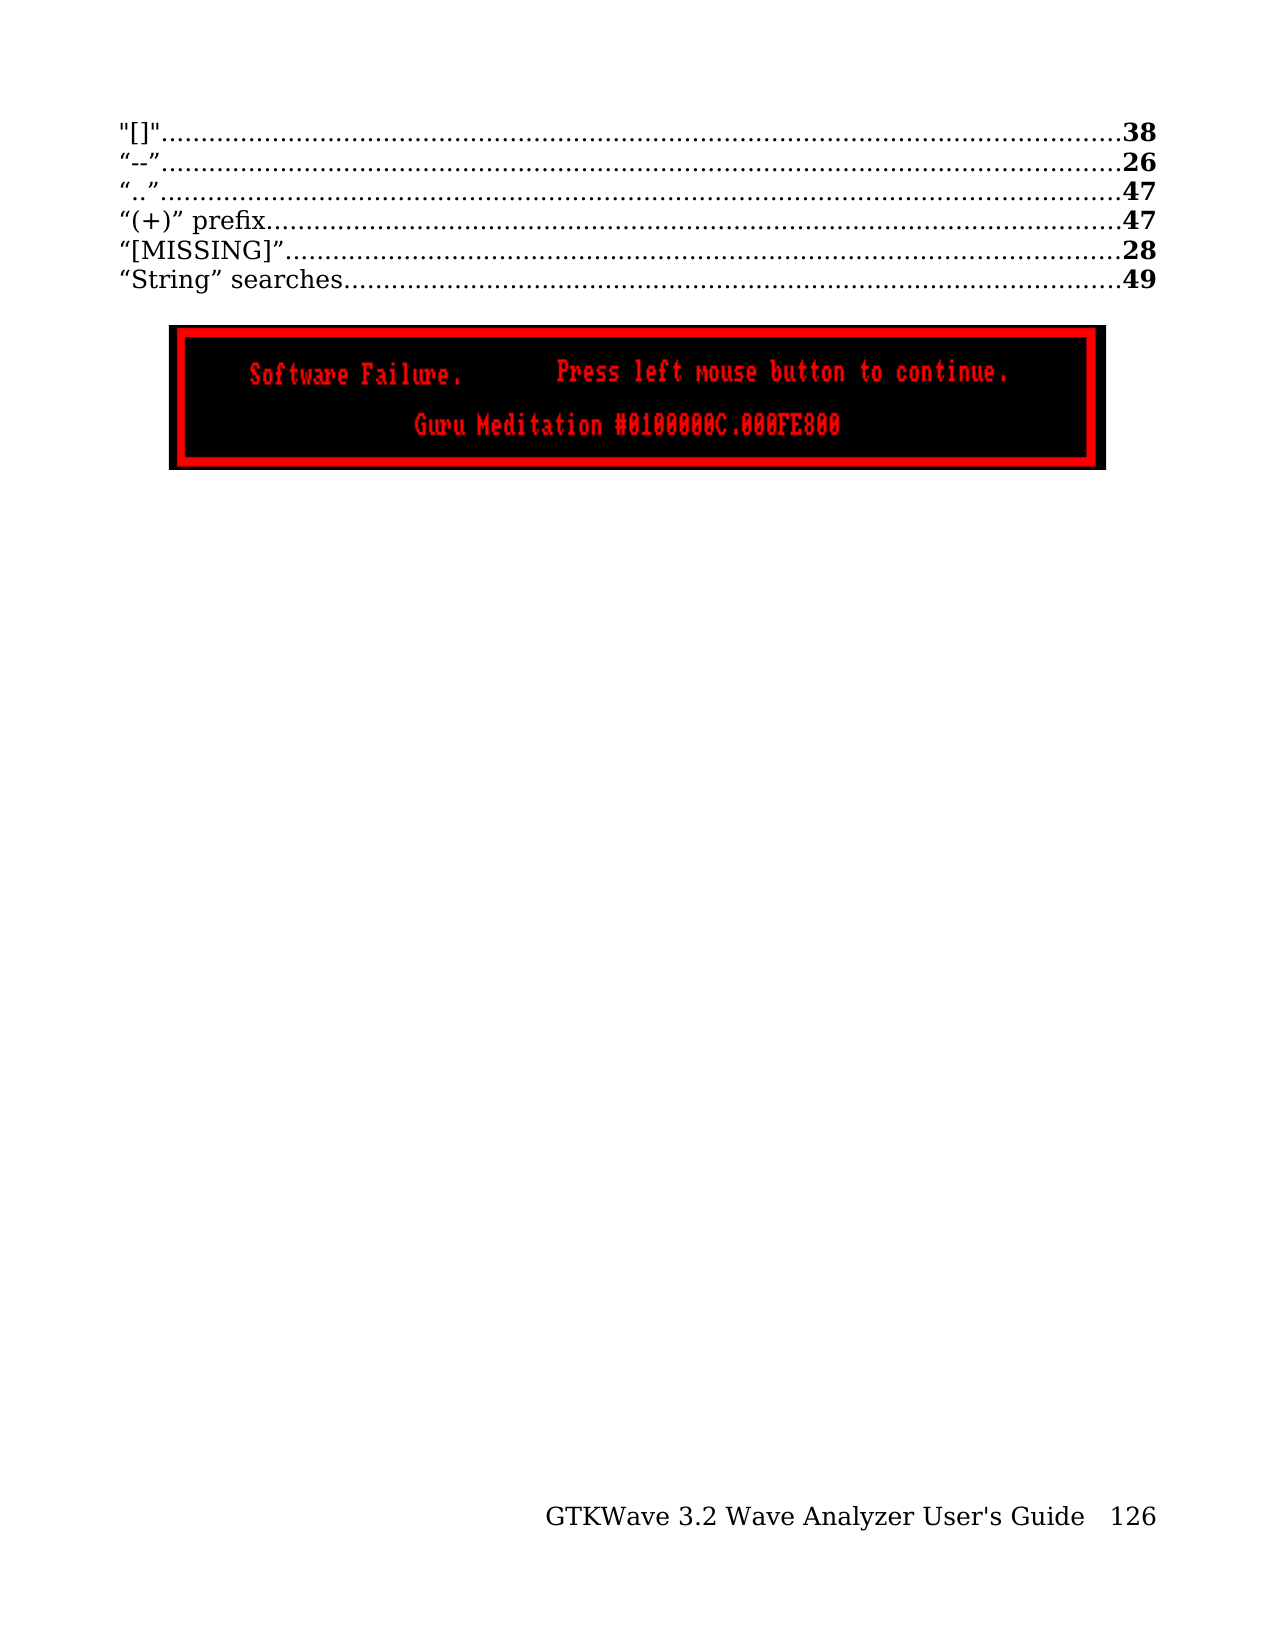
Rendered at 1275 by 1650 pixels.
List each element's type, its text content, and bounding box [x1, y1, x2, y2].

text “String” searches 49 [118, 265, 1157, 294]
text “[MISSING]” 28 [118, 236, 1157, 265]
text "[]" 38 [118, 118, 1157, 147]
text “--” 26 [118, 147, 1157, 177]
text “(+)” prefix 47 [118, 206, 1157, 236]
text “..” 47 [118, 177, 1157, 206]
picture [168, 325, 1107, 470]
